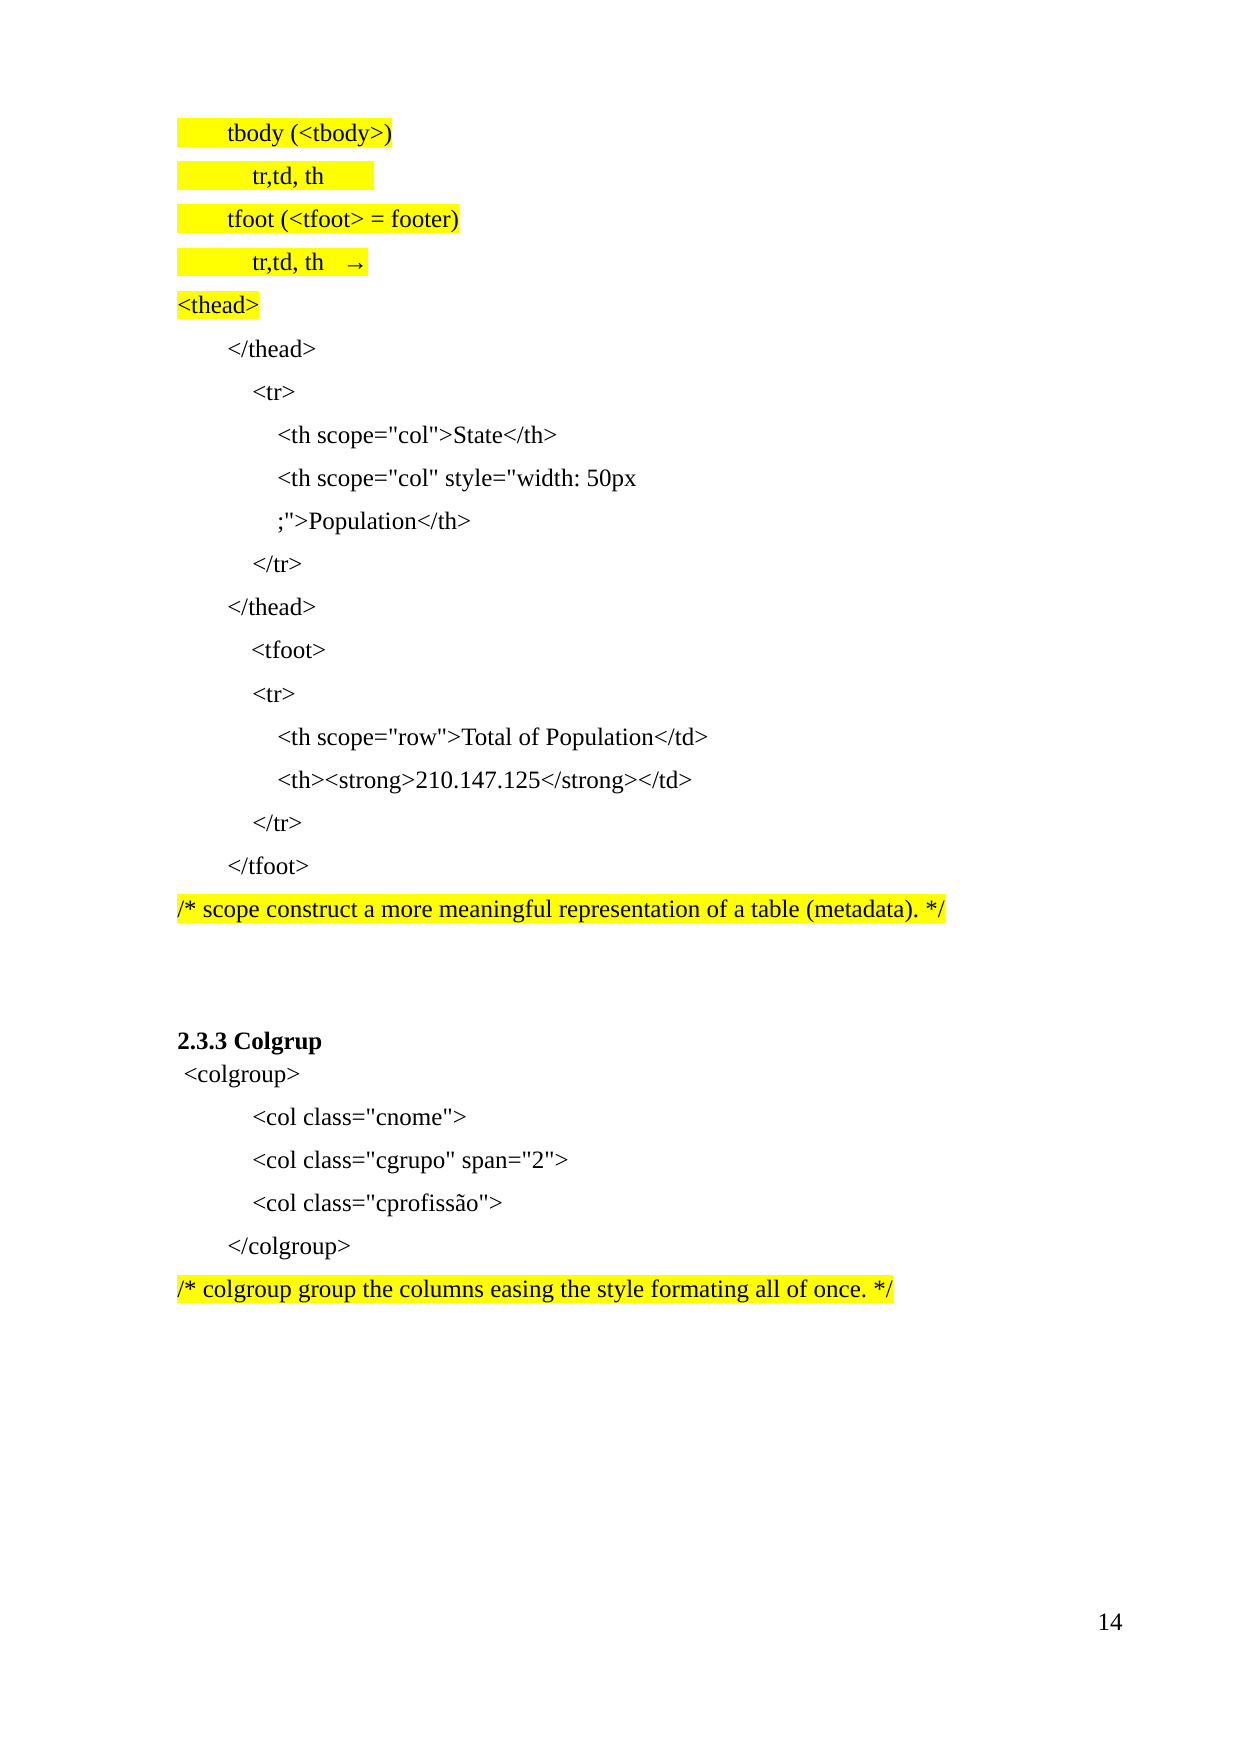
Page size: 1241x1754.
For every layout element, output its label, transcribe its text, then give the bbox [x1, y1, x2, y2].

text </tr> [177, 808, 1122, 837]
text <th><strong>210.147.125</strong></td> [177, 765, 1122, 794]
text /* colgroup group the columns easing the style formating all of once. */ [177, 1274, 1122, 1303]
text <th scope="row">Total of Population</td> [177, 722, 1122, 751]
text <tr> [177, 679, 1122, 707]
text tfoot (<tfoot> = footer) [177, 204, 1122, 233]
subtitle Colgrup [177, 1026, 1122, 1055]
text <th scope="col">State</th> [177, 420, 1122, 449]
text </tr> [177, 549, 1122, 578]
text </tfoot> [177, 851, 1122, 880]
text /* scope construct a more meaningful representation of a table (metadata). */ [177, 894, 1122, 923]
text <thead> [177, 291, 1122, 319]
text <th scope="col" style="width: 50px [177, 463, 1122, 492]
text </thead> [177, 592, 1122, 621]
text <tr> [177, 377, 1122, 406]
text <tfoot> [177, 636, 1122, 664]
text <col class="cgrupo" span="2"> [177, 1145, 1122, 1174]
text tr,td, th → [177, 247, 1122, 276]
text tr,td, th [177, 161, 1122, 190]
text </thead> [177, 334, 1122, 362]
text <col class="cprofissão"> [177, 1188, 1122, 1217]
text tbody (<tbody>) [177, 118, 1122, 147]
text ;">Population</th> [177, 506, 1122, 535]
text <colgroup> [177, 1059, 1122, 1088]
text </colgroup> [177, 1231, 1122, 1260]
text <col class="cnome"> [177, 1102, 1122, 1131]
